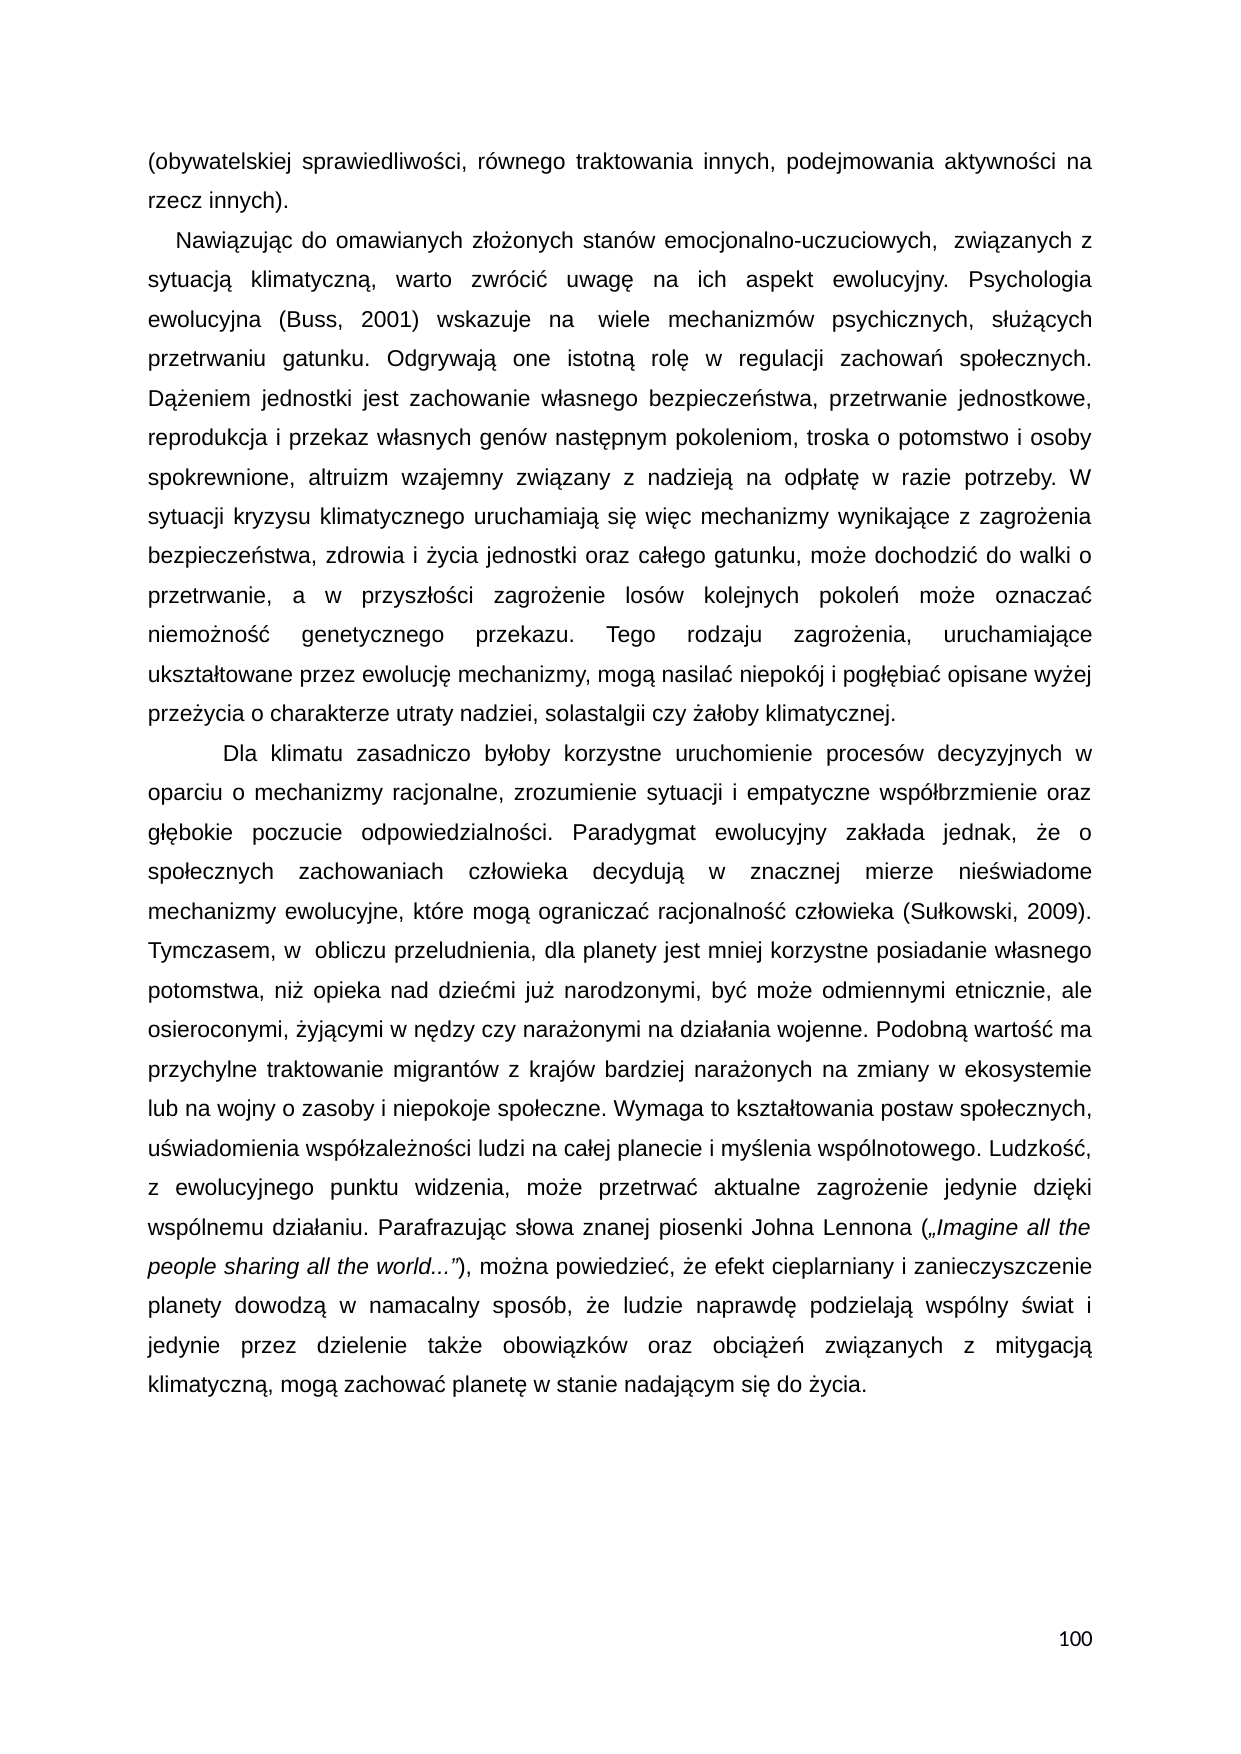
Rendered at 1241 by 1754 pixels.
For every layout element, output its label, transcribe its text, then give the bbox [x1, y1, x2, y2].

text (obywatelskiej sprawiedliwości, równego traktowania innych, podejmowania aktywności na rzecz innych). [148, 148, 1093, 213]
text Nawiązując do omawianych złożonych stanów emocjonalno-uczuciowych, związanych z sytuacją klimatyczną, warto zwrócić uwagę na ich aspekt ewolucyjny. Psychologia ewolucyjna (Buss, 2001) wskazuje na wiele mechanizmów psychicznych, służących przetrwaniu gatunku. Odgrywają one istotną rolę w regulacji zachowań społecznych. Dążeniem jednostki jest zachowanie własnego bezpieczeństwa, przetrwanie jednostkowe, reprodukcja i przekaz własnych genów następnym pokoleniom, troska o potomstwo i osoby spokrewnione, altruizm wzajemny związany z nadzieją na odpłatę w razie potrzeby. W sytuacji kryzysu klimatycznego uruchamiają się więc mechanizmy wynikające z zagrożenia bezpieczeństwa, zdrowia i życia jednostki oraz całego gatunku, może dochodzić do walki o przetrwanie, a w przyszłości zagrożenie losów kolejnych pokoleń może oznaczać niemożność genetycznego przekazu. Tego rodzaju zagrożenia, uruchamiające ukształtowane przez ewolucję mechanizmy, mogą nasilać niepokój i pogłębiać opisane wyżej przeżycia o charakterze utraty nadziei, solastalgii czy żałoby klimatycznej. [148, 227, 1093, 727]
text Dla klimatu zasadniczo byłoby korzystne uruchomienie procesów decyzyjnych w oparciu o mechanizmy racjonalne, zrozumienie sytuacji i empatyczne współbrzmienie oraz głębokie poczucie odpowiedzialności. Paradygmat ewolucyjny zakłada jednak, że o społecznych zachowaniach człowieka decydują w znacznej mierze nieświadome mechanizmy ewolucyjne, które mogą ograniczać racjonalność człowieka (Sułkowski, 2009). Tymczasem, w obliczu przeludnienia, dla planety jest mniej korzystne posiadanie własnego potomstwa, niż opieka nad dziećmi już narodzonymi, być może odmiennymi etnicznie, ale osieroconymi, żyjącymi w nędzy czy narażonymi na działania wojenne. Podobną wartość ma przychylne traktowanie migrantów z krajów bardziej narażonych na zmiany w ekosystemie lub na wojny o zasoby i niepokoje społeczne. Wymaga to kształtowania postaw społecznych, uświadomienia współzależności ludzi na całej planecie i myślenia wspólnotowego. Ludzkość, z ewolucyjnego punktu widzenia, może przetrwać aktualne zagrożenie jedynie dzięki wspólnemu działaniu. Parafrazując słowa znanej piosenki Johna Lennona („Imagine all the people sharing all the world...”), można powiedzieć, że efekt cieplarniany i zanieczyszczenie planety dowodzą w namacalny sposób, że ludzie naprawdę podzielają wspólny świat i jedynie przez dzielenie także obowiązków oraz obciążeń związanych z mitygacją klimatyczną, mogą zachować planetę w stanie nadającym się do życia. [148, 740, 1093, 1398]
